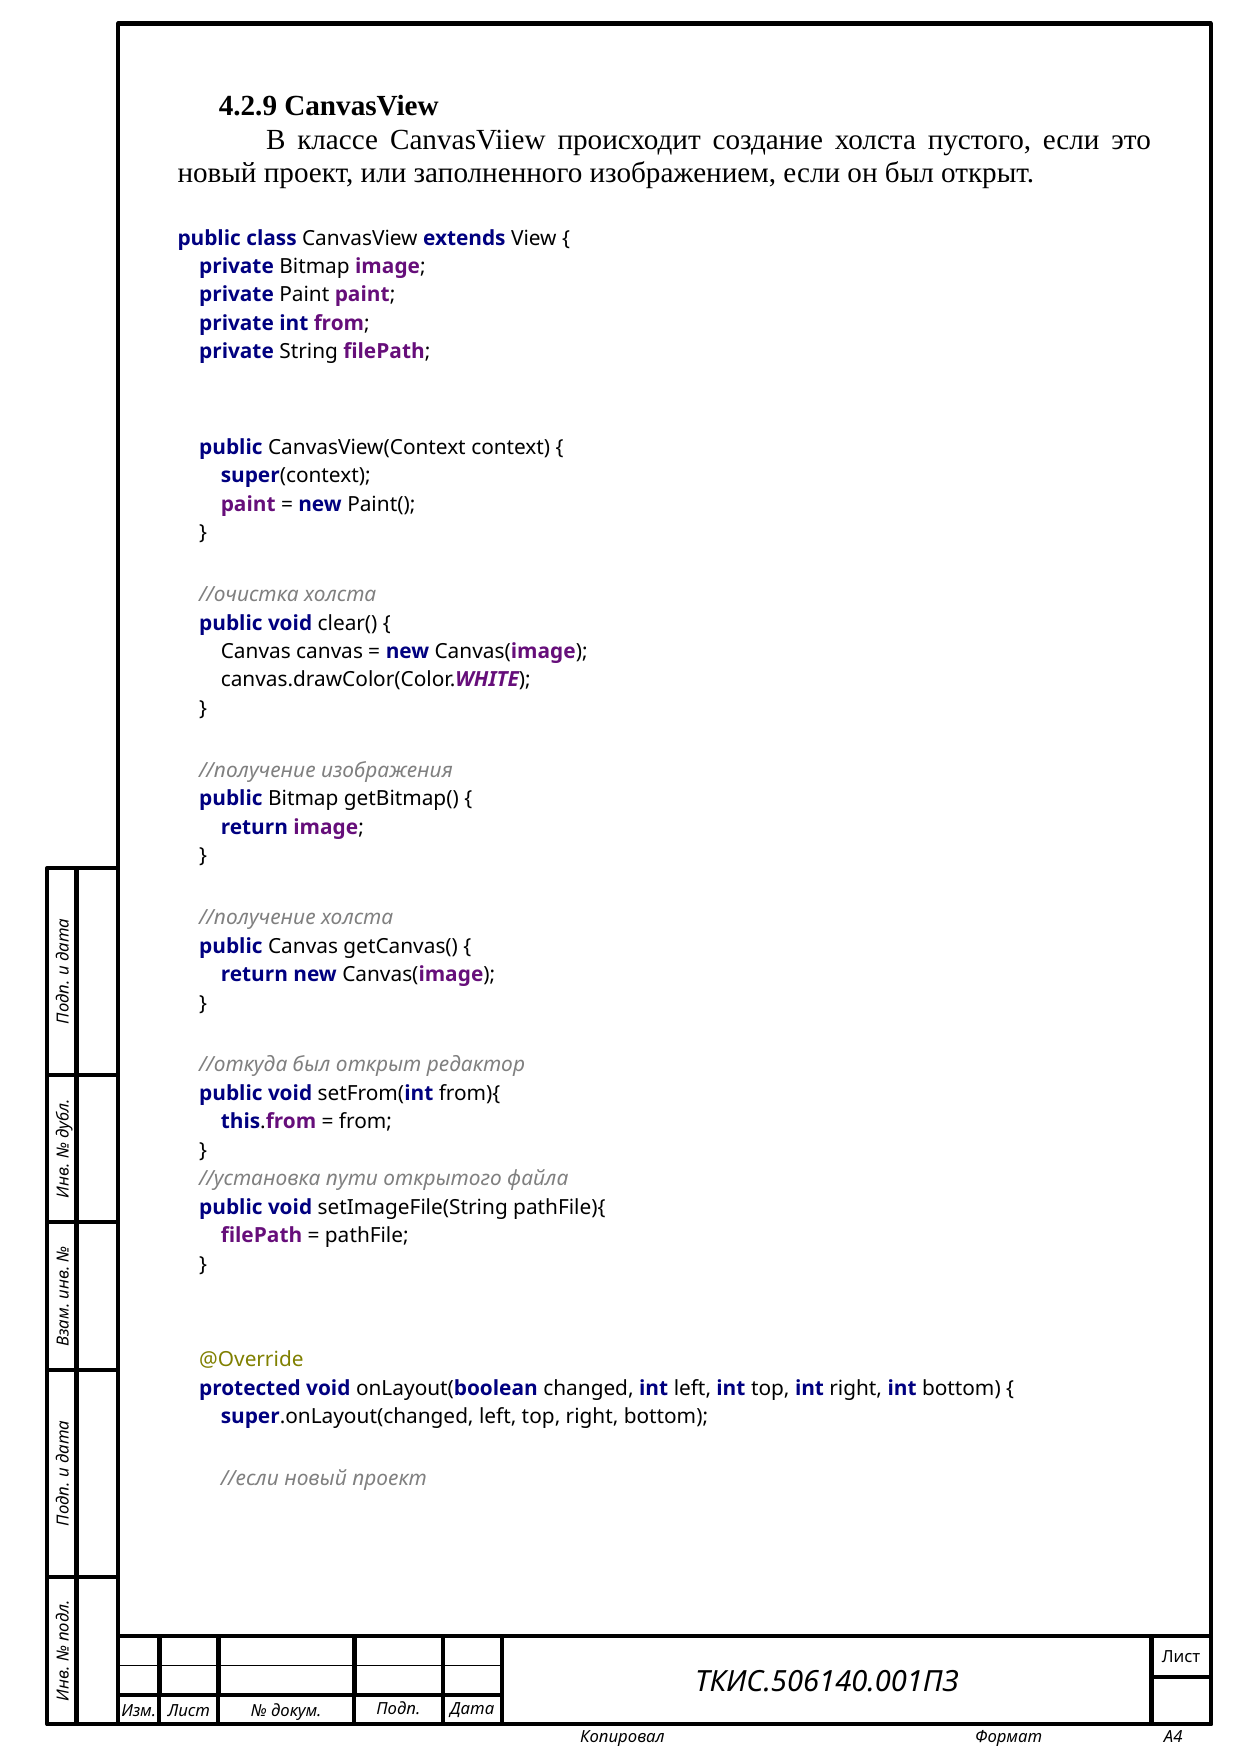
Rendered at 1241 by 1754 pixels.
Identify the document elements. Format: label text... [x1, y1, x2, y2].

text В классе CanvasViiew происходит создание холста пустого, если это новый проект, или заполненного изображением, если он был открыт. [177, 122, 1152, 189]
subtitle CanvasView [218, 88, 1152, 122]
